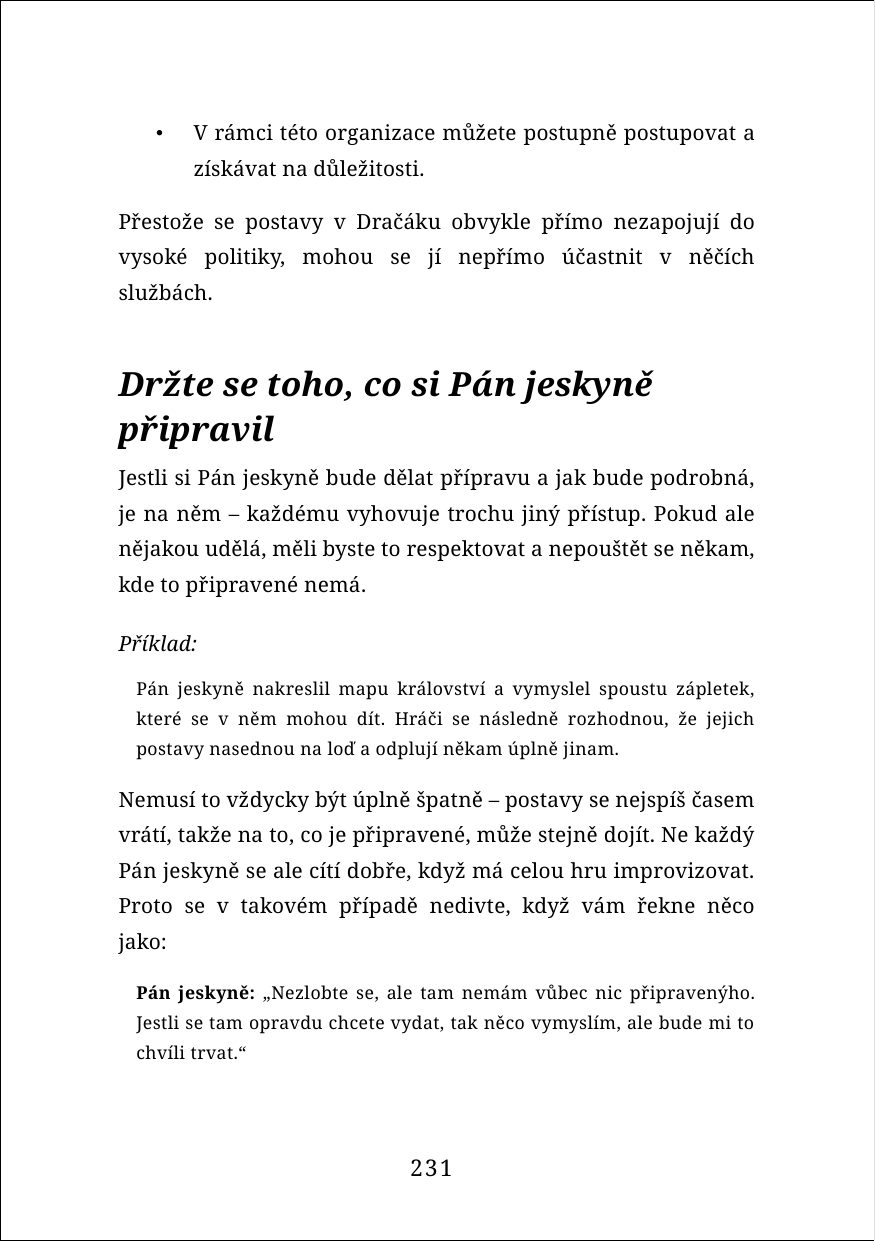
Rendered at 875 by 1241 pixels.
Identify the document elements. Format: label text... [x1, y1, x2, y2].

text Přestože se postavy v Dračáku obvykle přímo nezapojují do vysoké politiky, mohou se jí nepřímo účastnit v něčích službách. [118, 207, 756, 306]
text Jestli si Pán jeskyně bude dělat přípravu a jak bude podrobná, je na něm – každému vyhovuje trochu jiný přístup. Pokud ale nějakou udělá, měli byste to respektovat a nepouštět se někam, kde to připravené nemá. [118, 463, 756, 598]
text Příklad: [118, 629, 756, 658]
list V rámci této organizace můžete postupně postupovat a získávat na důležitosti. [156, 118, 756, 182]
text Nemusí to vždycky být úplně špatně – postavy se nejspíš časem vrátí, takže na to, co je připravené, může stejně dojít. Ne každý Pán jeskyně se ale cítí dobře, když má celou hru improvizovat. Proto se v takovém případě nedivte, když vám řekne něco jako: [118, 785, 756, 955]
text Pán jeskyně: „Nezlobte se, ale tam nemám vůbec nic připravenýho. Jestli se tam opravdu chcete vydat, tak něco vymyslím, ale bude mi to chvíli trvat.“ [136, 980, 756, 1065]
text Pán jeskyně nakreslil mapu království a vymyslel spoustu zápletek, které se v něm mohou dít. Hráči se následně rozhodnou, že jejich postavy nasednou na loď a odplují někam úplně jinam. [136, 676, 756, 761]
subtitle Držte se toho, co si Pán jeskyně připravil [118, 361, 756, 452]
